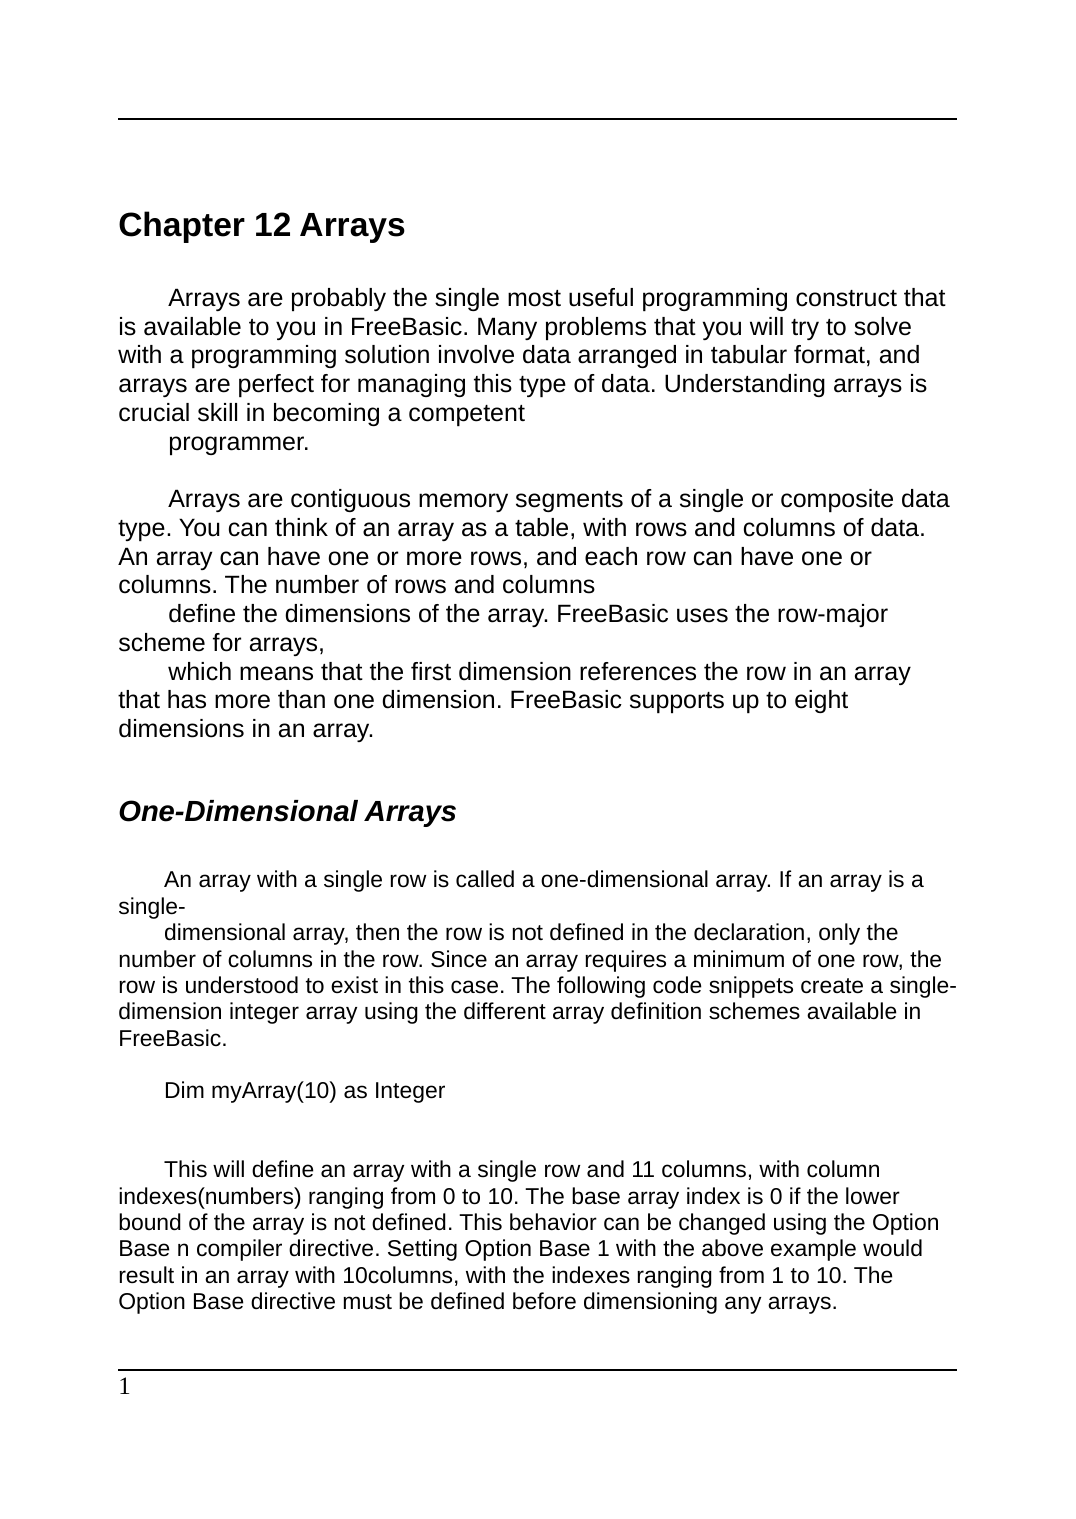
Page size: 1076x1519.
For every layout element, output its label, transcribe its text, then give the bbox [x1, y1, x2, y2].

text Arrays are probably the single most useful programming construct that is available to you in FreeBasic. Many problems that you will try to solve with a programming solution involve data arranged in tabular format, and arrays are perfect for managing this type of data. Understanding arrays is crucial skill in becoming a competent [118, 283, 957, 426]
text Arrays are contiguous memory segments of a single or composite data type. You can think of an array as a table, with rows and columns of data. An array can have one or more rows, and each row can have one or columns. The number of rows and columns [118, 484, 957, 599]
text programmer. [118, 426, 957, 455]
text An array with a single row is called a one-dimensional array. If an array is a single- [118, 866, 957, 919]
text define the dimensions of the array. FreeBasic uses the row-major scheme for arrays, [118, 599, 957, 656]
text which means that the first dimension references the row in an array that has more than one dimension. FreeBasic supports up to eight dimensions in an array. [118, 656, 957, 743]
subtitle One-Dimensional Arrays [118, 794, 957, 828]
text Dim myArray(10) as Integer [118, 1077, 957, 1104]
subtitle Chapter 12 Arrays [118, 205, 957, 244]
text dimensional array, then the row is not defined in the declaration, only the number of columns in the row. Since an array requires a minimum of one row, the row is understood to exist in this case. The following code snippets create a single-dimension integer array using the different array definition schemes available in FreeBasic. [118, 919, 957, 1051]
text This will define an array with a single row and 11 columns, with column indexes(numbers) ranging from 0 to 10. The base array index is 0 if the lower bound of the array is not defined. This behavior can be changed using the Option Base n compiler directive. Setting Option Base 1 with the above example would result in an array with 10columns, with the indexes ranging from 1 to 10. The Option Base directive must be defined before dimensioning any arrays. [118, 1156, 957, 1314]
